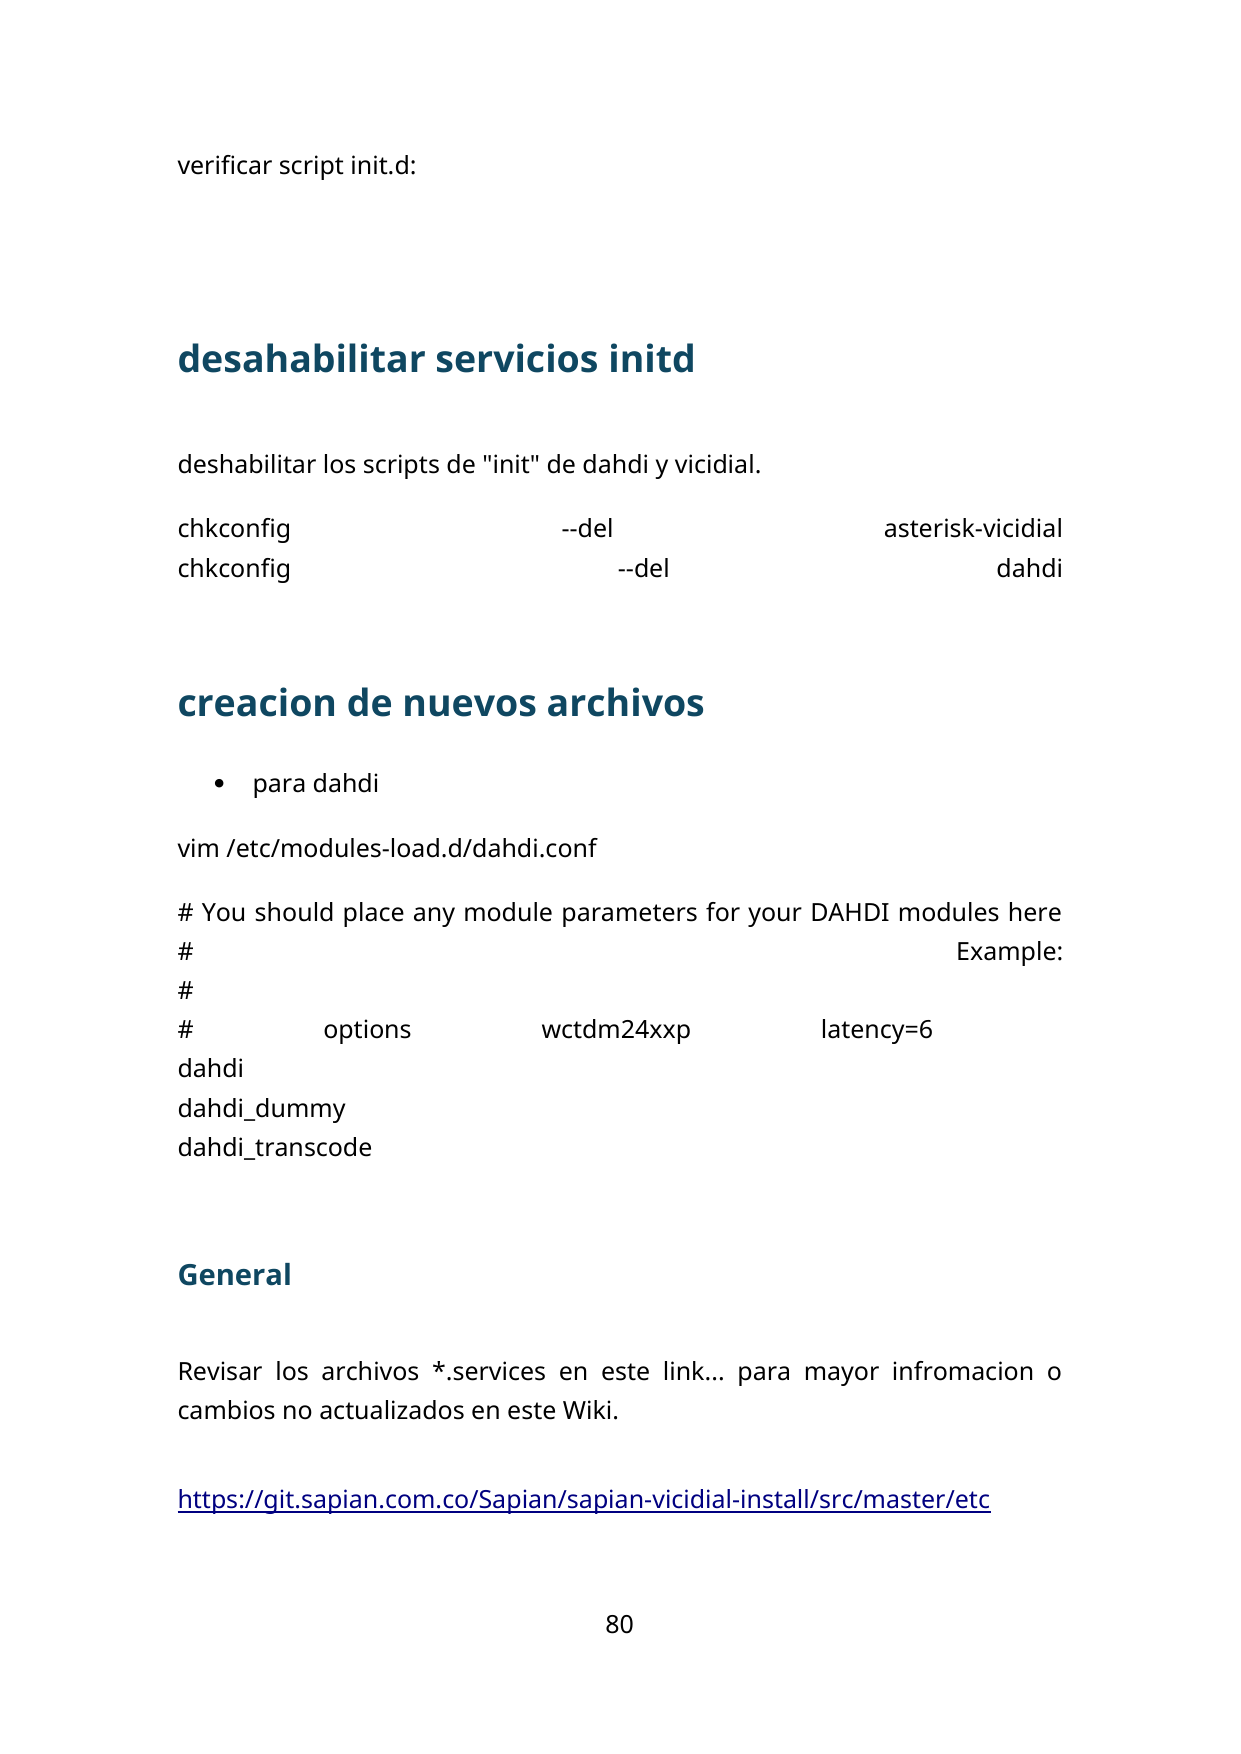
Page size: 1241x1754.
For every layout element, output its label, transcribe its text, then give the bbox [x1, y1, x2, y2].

subtitle General [177, 1254, 1063, 1293]
text https://git.sapian.com.co/Sapian/sapian-vicidial-install/src/master/etc [177, 1482, 1063, 1516]
text verificar script init.d: [177, 148, 1063, 182]
text deshabilitar los scripts de "init" de dahdi y vicidial. [177, 447, 1063, 481]
subtitle creacion de nuevos archivos [177, 676, 1063, 727]
text chkconfig --del asterisk-vicidial chkconfig --del dahdi [177, 511, 1063, 623]
list para dahdi [215, 766, 1063, 800]
text vim /etc/modules-load.d/dahdi.conf [177, 830, 1063, 864]
text Revisar los archivos *.services en este link... para mayor infromacion o cambios no actualizados en este Wiki. [177, 1354, 1063, 1427]
text # You should place any module parameters for your DAHDI modules here # Example: # # options wctdm24xxp latency=6 dahdi dahdi_dummy dahdi_transcode [177, 894, 1063, 1203]
subtitle desahabilitar servicios initd [177, 332, 1063, 383]
